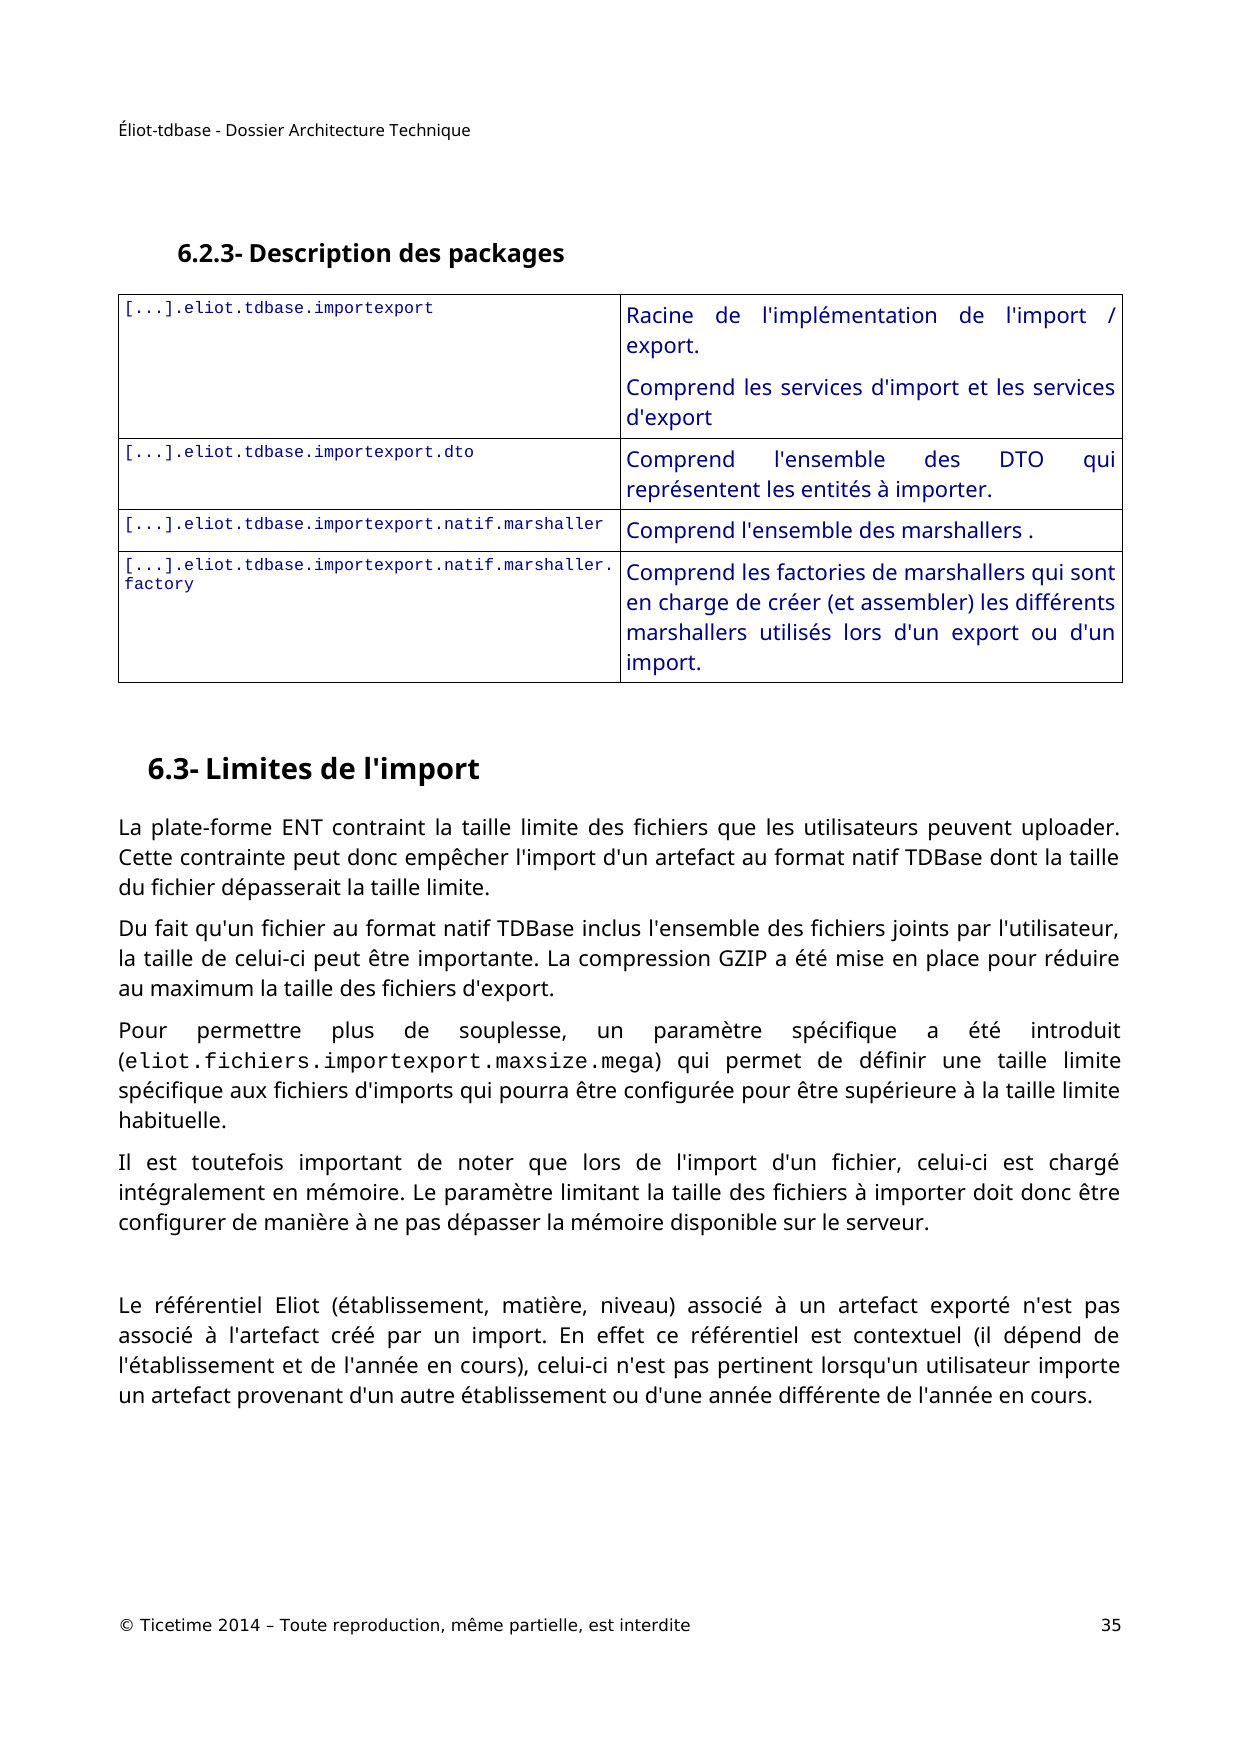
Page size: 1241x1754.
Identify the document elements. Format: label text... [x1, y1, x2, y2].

subtitle Limites de l'import [118, 748, 1122, 788]
table_cell [...].eliot.tdbase.importexport.natif.marshaller.factory [119, 552, 620, 682]
text Le référentiel Eliot (établissement, matière, niveau) associé à un artefact exporté n'est pas associé à l'artefact créé par un import. En effet ce référentiel est contextuel (il dépend de l'établissement et de l'année en cours), celui-ci n'est pas pertinent lorsqu'un utilisateur importe un artefact provenant d'un autre établissement ou d'une année différente de l'année en cours. [118, 1290, 1122, 1410]
text La plate-forme ENT contraint la taille limite des fichiers que les utilisateurs peuvent uploader. Cette contrainte peut donc empêcher l'import d'un artefact au format natif TDBase dont la taille du fichier dépasserait la taille limite. [118, 811, 1122, 901]
table_header [...].eliot.tdbase.importexport [119, 295, 620, 438]
table_cell Comprend l'ensemble des marshallers . [621, 510, 1122, 551]
subtitle Description des packages [118, 236, 1122, 270]
table_cell [...].eliot.tdbase.importexport.dto [119, 439, 620, 509]
text Il est toutefois important de noter que lors de l'import d'un fichier, celui-ci est chargé intégralement en mémoire. Le paramètre limitant la taille des fichiers à importer doit donc être configurer de manière à ne pas dépasser la mémoire disponible sur le serveur. [118, 1147, 1122, 1237]
text Du fait qu'un fichier au format natif TDBase inclus l'ensemble des fichiers joints par l'utilisateur, la taille de celui-ci peut être importante. La compression GZIP a été mise en place pour réduire au maximum la taille des fichiers d'export. [118, 913, 1122, 1003]
table_cell [...].eliot.tdbase.importexport.natif.marshaller [119, 510, 620, 551]
table_cell Comprend les factories de marshallers qui sont en charge de créer (et assembler) les différents marshallers utilisés lors d'un export ou d'un import. [621, 552, 1122, 682]
table_cell Comprend l'ensemble des DTO qui représentent les entités à importer. [621, 439, 1122, 509]
text Pour permettre plus de souplesse, un paramètre spécifique a été introduit (eliot.fichiers.importexport.maxsize.mega) qui permet de définir une taille limite spécifique aux fichiers d'imports qui pourra être configurée pour être supérieure à la taille limite habituelle. [118, 1015, 1122, 1135]
table_header Racine de l'implémentation de l'import / export. Comprend les services d'import et les services d'export [621, 295, 1122, 438]
